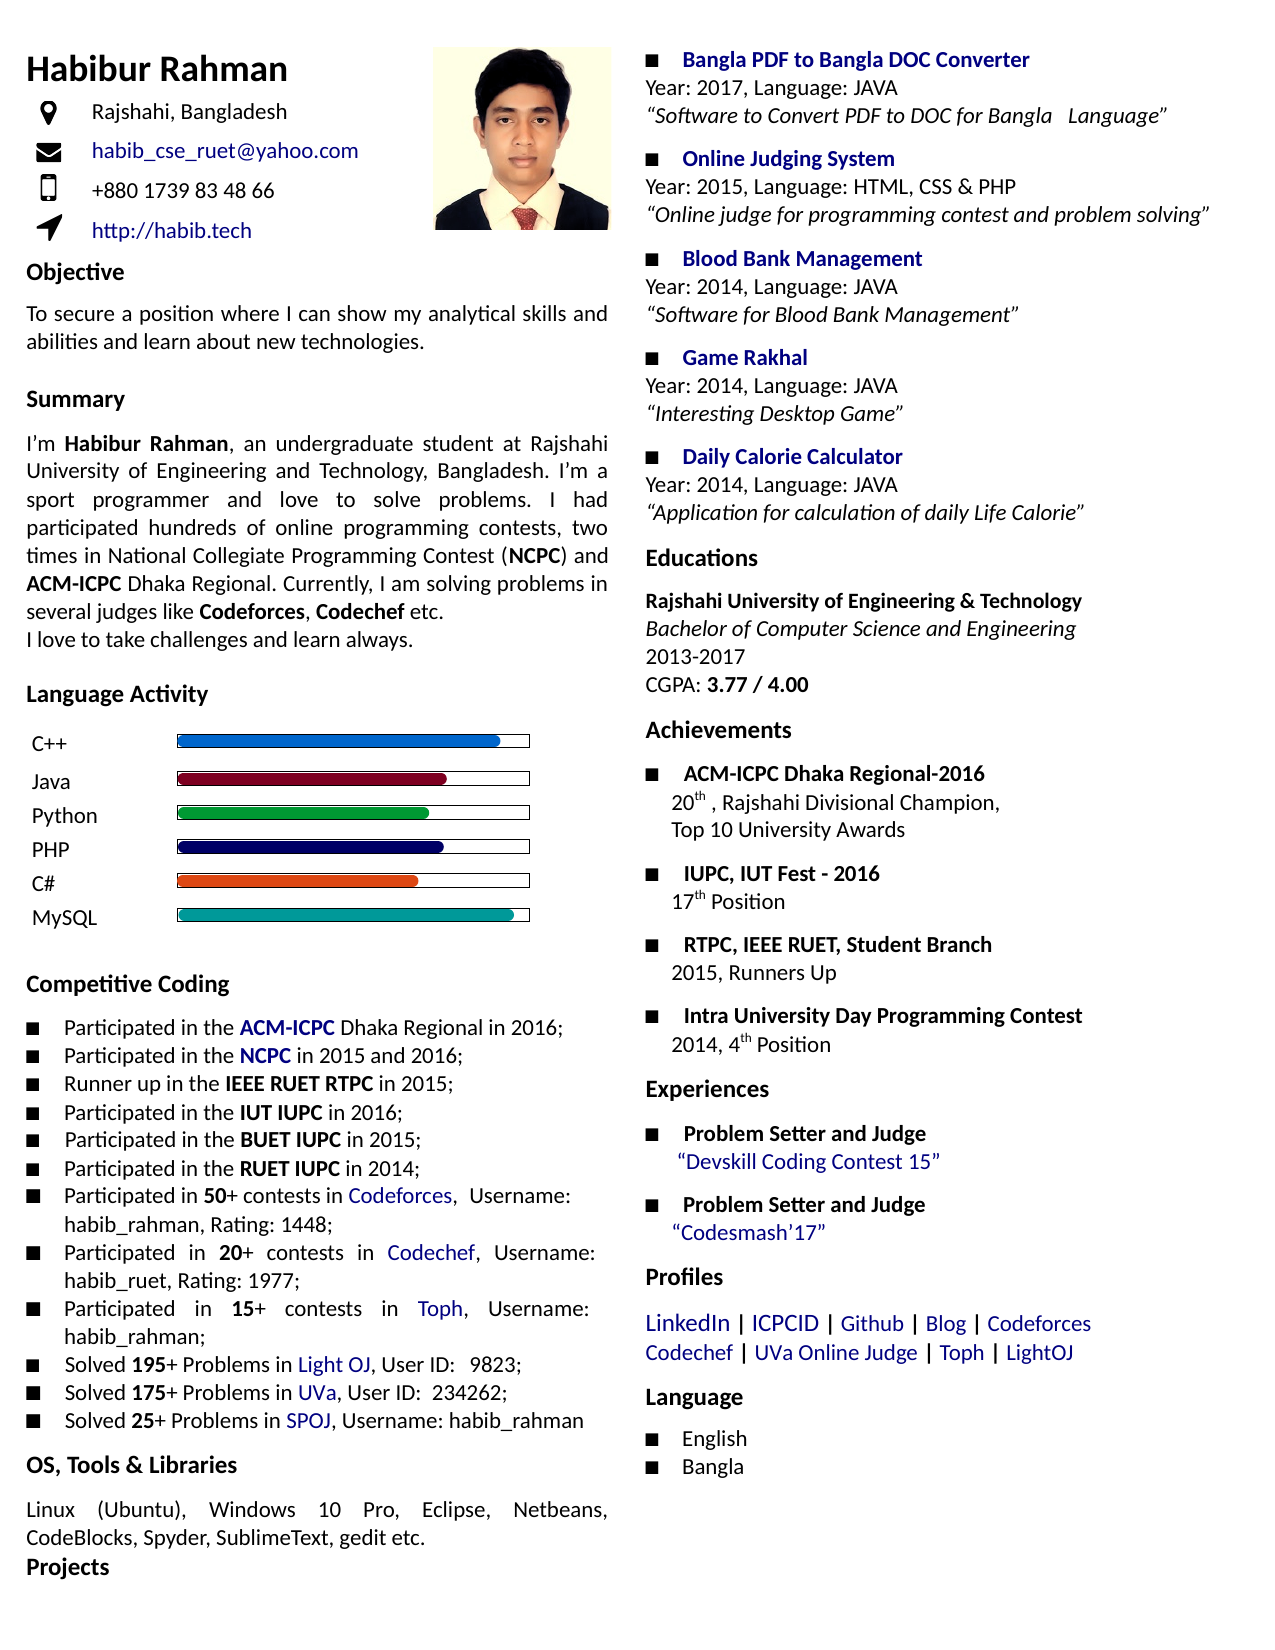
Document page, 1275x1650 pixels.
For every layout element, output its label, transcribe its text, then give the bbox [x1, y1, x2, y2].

text http://habib.tech [92, 216, 609, 244]
picture [36, 140, 62, 165]
text Rajshahi, Bangladesh [92, 97, 433, 125]
list Participated in the NCPC in 2015 and 2016; [26, 1042, 609, 1069]
list ACM-ICPC Dhaka Regional-2016 [645, 759, 1245, 788]
list Participated in 50+ contests in Codeforces, Username: habib_rahman, Rating: 1448; [26, 1182, 609, 1238]
list Participated in 20+ contests in Codechef, Username: habib_ruet, Rating: 1977; [26, 1238, 609, 1294]
table_cell [172, 903, 612, 937]
table_cell Python [32, 801, 172, 835]
list Online Judging System [645, 144, 1245, 172]
picture [35, 174, 62, 201]
list Solved 175+ Problems in UVa, User ID: 234262; [26, 1378, 609, 1406]
list Runner up in the IEEE RUET RTPC in 2015; [26, 1069, 609, 1098]
list “Application for calculation of daily Life Calorie” [645, 498, 1245, 527]
text Habibur Rahman [26, 45, 609, 91]
list Year: 2014, Language: JAVA [645, 471, 1245, 498]
text Achievements [645, 714, 1245, 744]
list English [645, 1424, 1245, 1452]
text CGPA: 3.77 / 4.00 [645, 670, 1245, 698]
text Profiles [645, 1262, 1245, 1292]
list Bangla PDF to Bangla DOC Converter [645, 45, 1245, 73]
text Objective [26, 256, 609, 287]
text Educations [645, 542, 1245, 572]
list “Software for Blood Bank Management” [645, 300, 1245, 328]
list Daily Calorie Calculator [645, 442, 1245, 471]
list Solved 195+ Problems in Light OJ, User ID: 9823; [26, 1350, 609, 1378]
table_cell PHP [32, 835, 172, 869]
list Participated in the RUET IUPC in 2014; [26, 1154, 609, 1182]
text Codechef | UVa Online Judge | Toph | LightOJ [645, 1338, 1245, 1366]
list RTPC, IEEE RUET, Student Branch [645, 930, 1245, 958]
text Projects [26, 1551, 609, 1582]
list “Online judge for programming contest and problem solving” [645, 200, 1245, 228]
list Year: 2014, Language: JAVA [645, 272, 1245, 300]
text I love to take challenges and learn always. [26, 625, 609, 653]
table_cell Java [32, 767, 172, 801]
picture [36, 101, 61, 125]
table_cell [172, 767, 612, 801]
list “Interesting Desktop Game” [645, 399, 1245, 427]
picture [36, 214, 63, 241]
list Year: 2015, Language: HTML, CSS & PHP [645, 172, 1245, 200]
text I’m Habibur Rahman, an undergraduate student at Rajshahi University of Engineering and Technology, Bangladesh. I’m a sport programmer and love to solve problems. I had participated hundreds of online programming contests, two times in National Collegiate Programming Contest (NCPC) and ACM-ICPC Dhaka Regional. Currently, I am solving problems in several judges like Codeforces, Codechef etc. [26, 429, 609, 625]
picture [433, 47, 612, 230]
list Game Rakhal [645, 343, 1245, 371]
text Competitive Coding [26, 968, 609, 998]
list Bangla [645, 1452, 1245, 1481]
text 2013-2017 [645, 642, 1245, 670]
text OS, Tools & Libraries [26, 1449, 609, 1480]
list IUPC, IUT Fest - 2016 [645, 859, 1245, 887]
text +880 1739 83 48 66 [92, 177, 433, 204]
text Bachelor of Computer Science and Engineering [645, 614, 1245, 642]
table_header C++ [32, 729, 172, 767]
table_cell [172, 869, 612, 903]
list Blood Bank Management [645, 244, 1245, 272]
list Year: 2017, Language: JAVA [645, 73, 1245, 101]
text Language [645, 1381, 1245, 1412]
list Participated in the ACM-ICPC Dhaka Regional in 2016; [26, 1013, 609, 1042]
text Experiences [645, 1073, 1245, 1103]
text To secure a position where I can show my analytical skills and abilities and learn about new technologies. [26, 299, 609, 355]
list Year: 2014, Language: JAVA [645, 371, 1245, 399]
table_cell [172, 801, 612, 835]
list “Codesmash’17” [645, 1218, 1245, 1246]
text 2014, 4th Position [645, 1030, 1245, 1058]
text LinkedIn | ICPCID | Github | Blog | Codeforces [645, 1307, 1245, 1338]
list Problem Setter and Judge [645, 1119, 1245, 1147]
text Top 10 University Awards [645, 816, 1245, 844]
text Language Activity [26, 678, 609, 709]
text 20th , Rajshahi Divisional Champion, [645, 788, 1245, 816]
list Intra University Day Programming Contest [645, 1002, 1245, 1030]
list Participated in the BUET IUPC in 2015; [26, 1126, 609, 1154]
list “Devskill Coding Contest 15” [645, 1147, 1245, 1175]
list Problem Setter and Judge [645, 1190, 1245, 1218]
text 17th Position [645, 887, 1245, 915]
table_cell C# [32, 869, 172, 903]
text 2015, Runners Up [645, 958, 1245, 986]
text “Software to Convert PDF to DOC for Bangla Language” [645, 101, 1245, 129]
list Solved 25+ Problems in SPOJ, Username: habib_rahman [26, 1406, 609, 1434]
table_cell MySQL [32, 903, 172, 937]
text habib_cse_ruet@yahoo.com [92, 137, 433, 165]
list Participated in 15+ contests in Toph, Username: habib_rahman; [26, 1294, 609, 1350]
text Summary [26, 383, 609, 413]
text Linux (Ubuntu), Windows 10 Pro, Eclipse, Netbeans, CodeBlocks, Spyder, SublimeText, gedit etc. [26, 1495, 609, 1551]
list Participated in the IUT IUPC in 2016; [26, 1098, 609, 1126]
table_header [172, 729, 612, 767]
table_cell [172, 835, 612, 869]
text Rajshahi University of Engineering & Technology [645, 588, 1254, 614]
